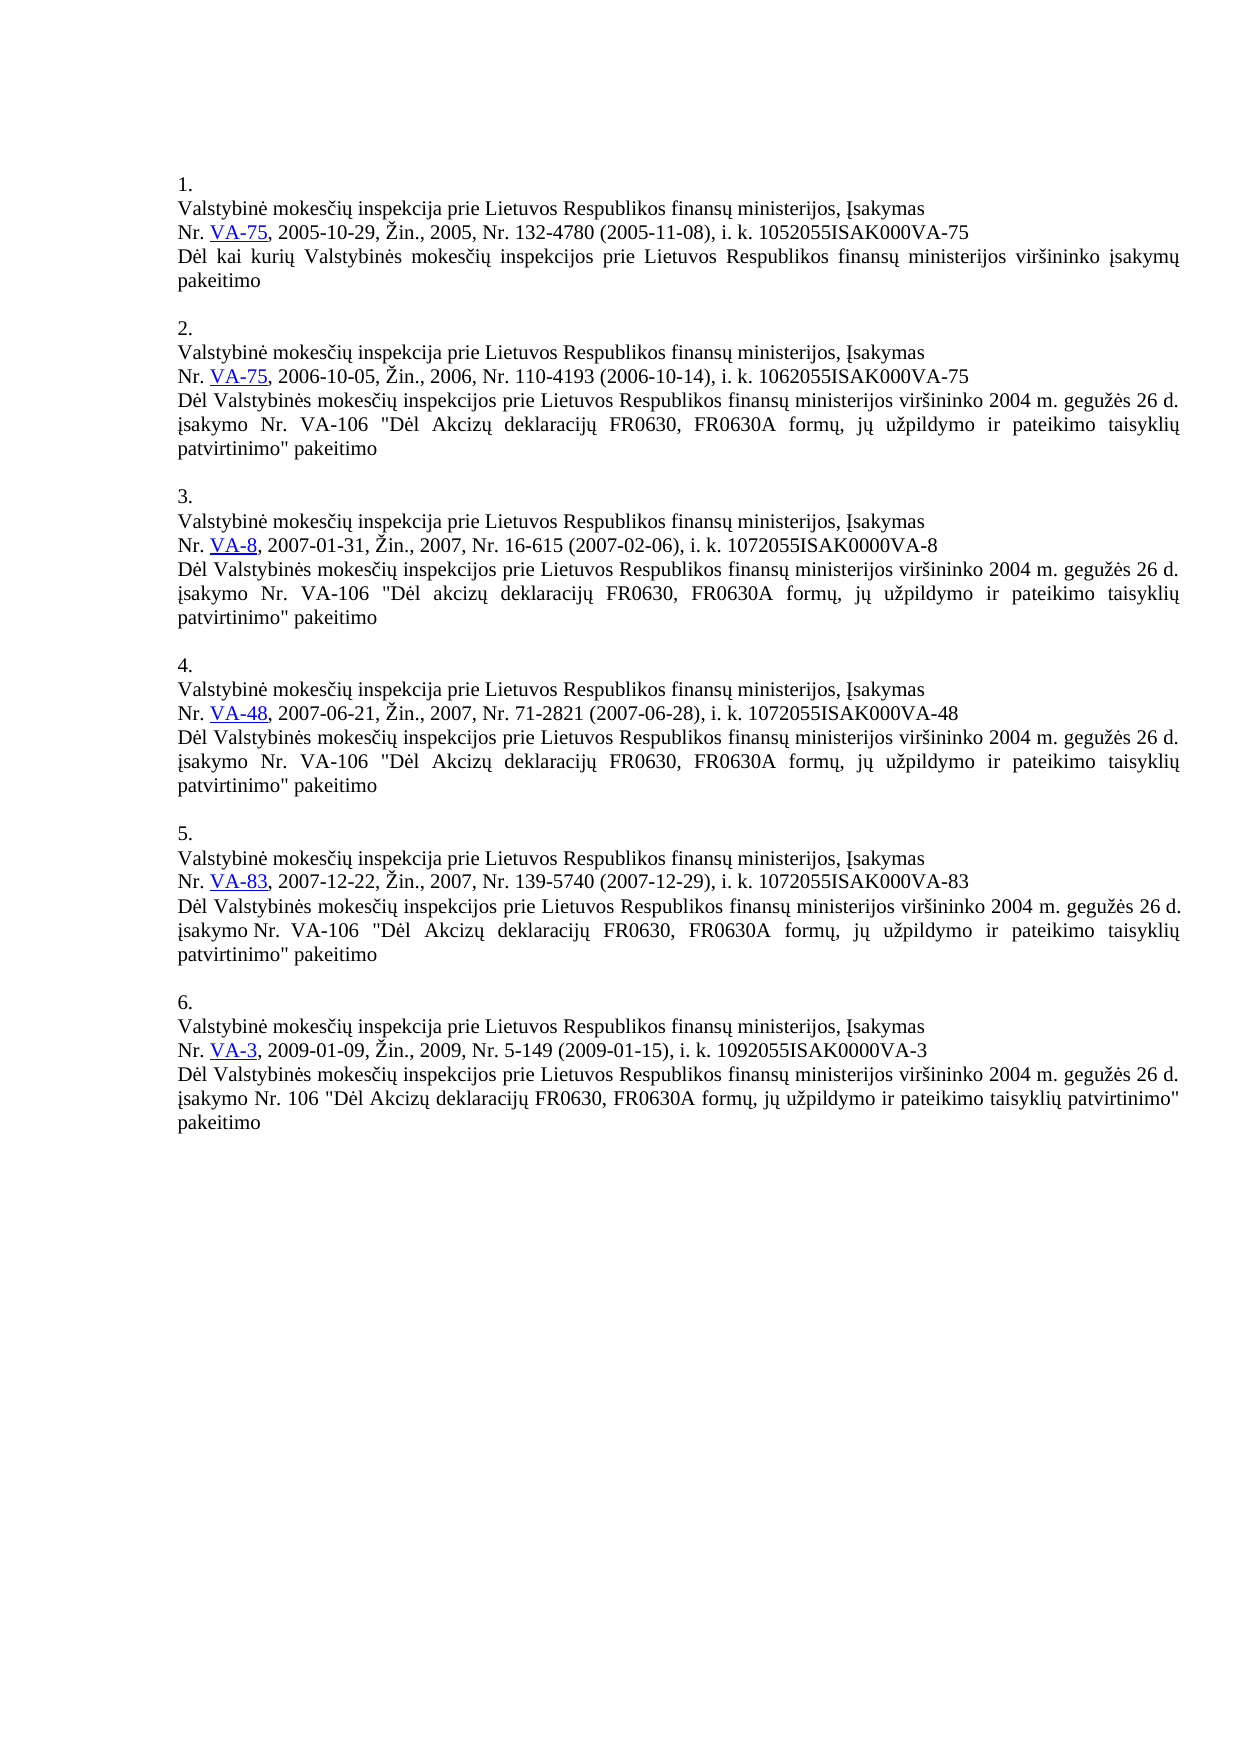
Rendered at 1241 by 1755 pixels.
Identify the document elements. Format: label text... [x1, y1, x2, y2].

text Dėl Valstybinės mokesčių inspekcijos prie Lietuvos Respublikos finansų ministerijos viršininko 2004 m. gegužės 26 d. įsakymo Nr. VA-106 "Dėl akcizų deklaracijų FR0630, FR0630A formų, jų užpildymo ir pateikimo taisyklių patvirtinimo" pakeitimo [177, 557, 1181, 629]
text 3. [177, 484, 1181, 508]
text 1. [177, 172, 1181, 196]
text 5. [177, 821, 1181, 845]
text Valstybinė mokesčių inspekcija prie Lietuvos Respublikos finansų ministerijos, Įsakymas [177, 677, 1181, 701]
text 4. [177, 653, 1181, 677]
text 2. [177, 316, 1181, 340]
text Nr. VA-83, 2007-12-22, Žin., 2007, Nr. 139-5740 (2007-12-29), i. k. 1072055ISAK000VA-83 [177, 869, 1181, 893]
text 6. [177, 990, 1181, 1014]
text Valstybinė mokesčių inspekcija prie Lietuvos Respublikos finansų ministerijos, Įsakymas [177, 845, 1181, 869]
text Valstybinė mokesčių inspekcija prie Lietuvos Respublikos finansų ministerijos, Įsakymas [177, 508, 1181, 533]
text Nr. VA-75, 2005-10-29, Žin., 2005, Nr. 132-4780 (2005-11-08), i. k. 1052055ISAK000VA-75 [177, 220, 1181, 244]
text Nr. VA-3, 2009-01-09, Žin., 2009, Nr. 5-149 (2009-01-15), i. k. 1092055ISAK0000VA-3 [177, 1038, 1181, 1062]
text Valstybinė mokesčių inspekcija prie Lietuvos Respublikos finansų ministerijos, Įsakymas [177, 1014, 1181, 1038]
text Nr. VA-75, 2006-10-05, Žin., 2006, Nr. 110-4193 (2006-10-14), i. k. 1062055ISAK000VA-75 [177, 364, 1181, 388]
text Valstybinė mokesčių inspekcija prie Lietuvos Respublikos finansų ministerijos, Įsakymas [177, 340, 1181, 364]
text Nr. VA-8, 2007-01-31, Žin., 2007, Nr. 16-615 (2007-02-06), i. k. 1072055ISAK0000VA-8 [177, 533, 1181, 557]
text Dėl Valstybinės mokesčių inspekcijos prie Lietuvos Respublikos finansų ministerijos viršininko 2004 m. gegužės 26 d. įsakymo Nr. 106 "Dėl Akcizų deklaracijų FR0630, FR0630A formų, jų užpildymo ir pateikimo taisyklių patvirtinimo" pakeitimo [177, 1062, 1181, 1134]
text Dėl Valstybinės mokesčių inspekcijos prie Lietuvos Respublikos finansų ministerijos viršininko 2004 m. gegužės 26 d. įsakymo Nr. VA-106 "Dėl Akcizų deklaracijų FR0630, FR0630A formų, jų užpildymo ir pateikimo taisyklių patvirtinimo" pakeitimo [177, 388, 1181, 460]
text Dėl Valstybinės mokesčių inspekcijos prie Lietuvos Respublikos finansų ministerijos viršininko 2004 m. gegužės 26 d. įsakymo Nr. VA-106 "Dėl Akcizų deklaracijų FR0630, FR0630A formų, jų užpildymo ir pateikimo taisyklių patvirtinimo" pakeitimo [177, 725, 1181, 797]
text Valstybinė mokesčių inspekcija prie Lietuvos Respublikos finansų ministerijos, Įsakymas [177, 196, 1181, 220]
text Dėl kai kurių Valstybinės mokesčių inspekcijos prie Lietuvos Respublikos finansų ministerijos viršininko įsakymų pakeitimo [177, 244, 1181, 292]
text Dėl Valstybinės mokesčių inspekcijos prie Lietuvos Respublikos finansų ministerijos viršininko 2004 m. gegužės 26 d. įsakymo Nr. VA-106 "Dėl Akcizų deklaracijų FR0630, FR0630A formų, jų užpildymo ir pateikimo taisyklių patvirtinimo" pakeitimo [177, 893, 1181, 966]
text Nr. VA-48, 2007-06-21, Žin., 2007, Nr. 71-2821 (2007-06-28), i. k. 1072055ISAK000VA-48 [177, 701, 1181, 725]
